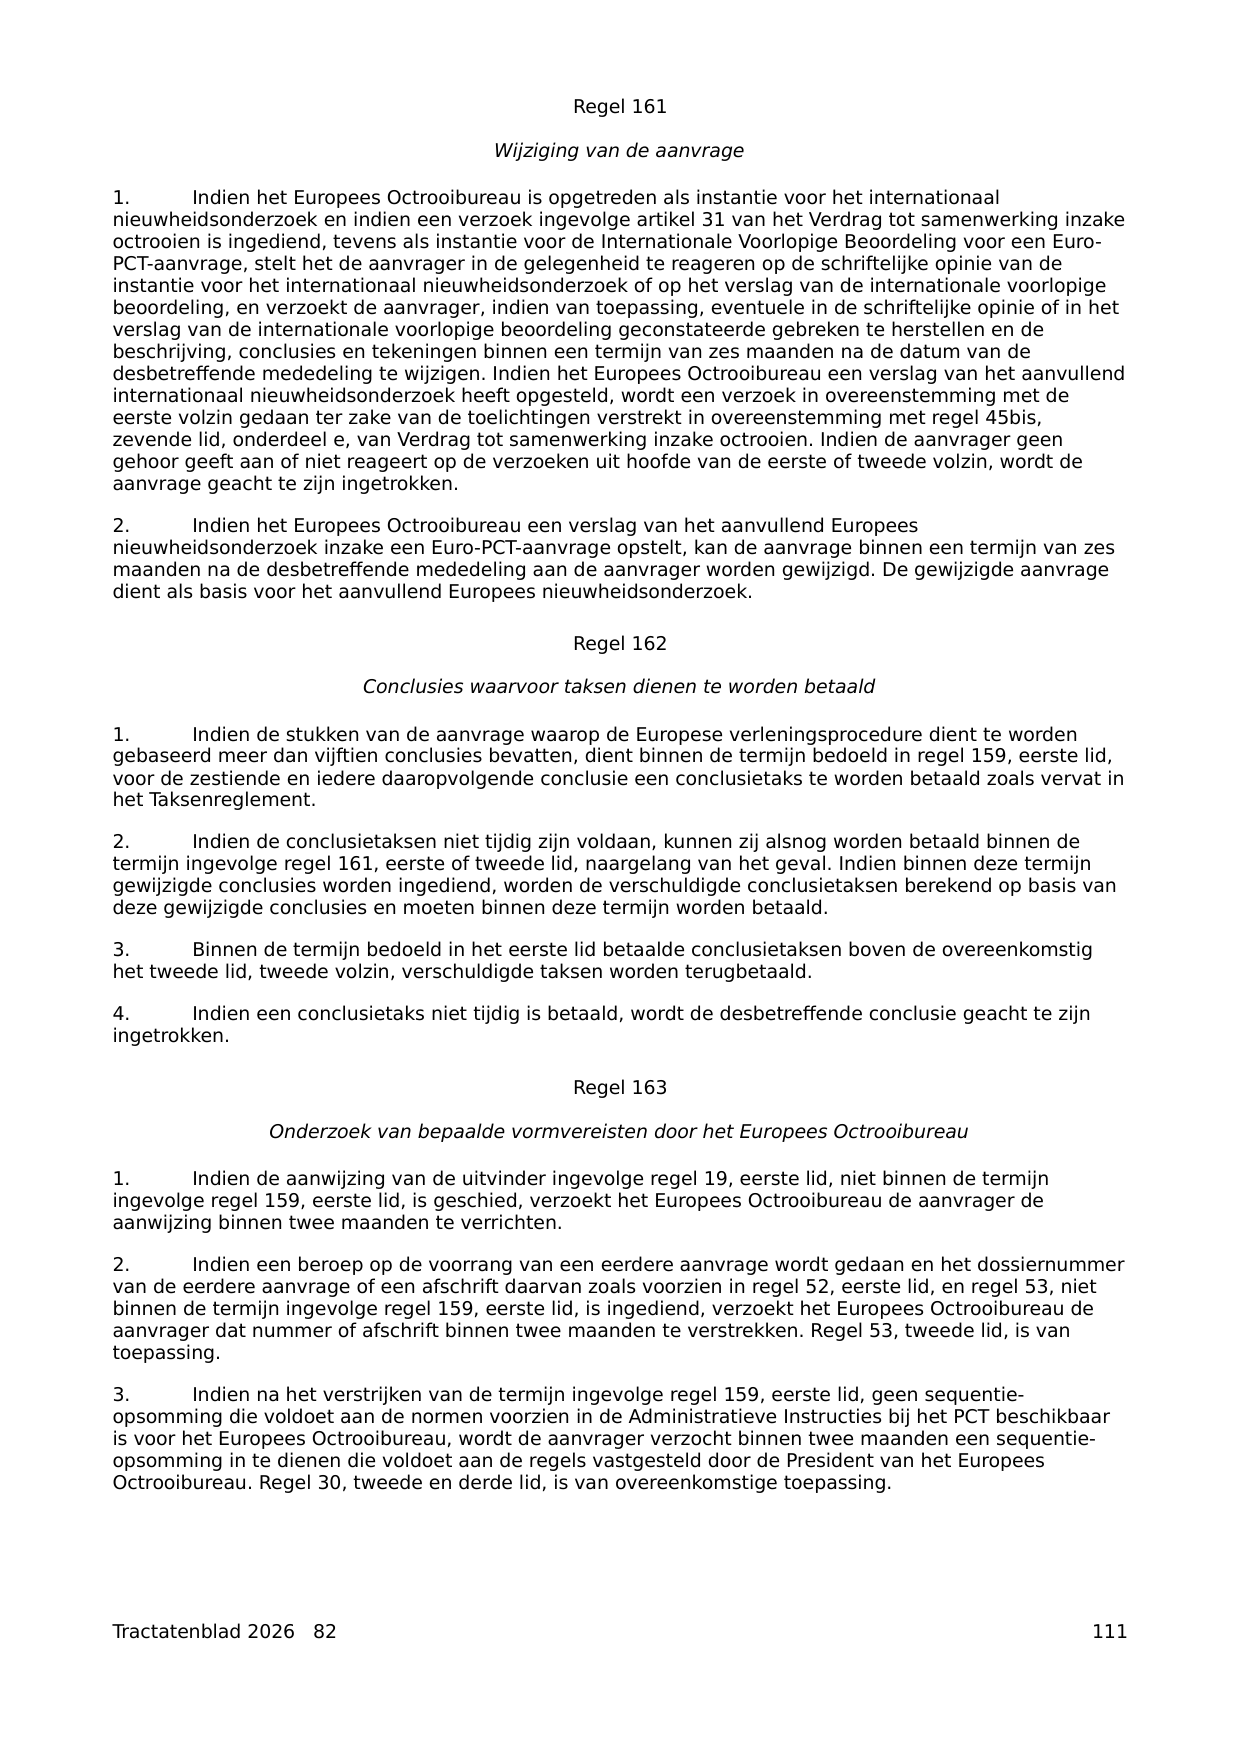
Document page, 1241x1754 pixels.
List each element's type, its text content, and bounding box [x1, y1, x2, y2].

text 1. Indien het Europees Octrooibureau is opgetreden als instantie voor het internationaal nieuwheidsonderzoek en indien een verzoek ingevolge artikel 31 van het Verdrag tot samenwerking inzake octrooien is ingediend, tevens als instantie voor de Internationale Voorlopige Beoordeling voor een Euro-PCT-aanvrage, stelt het de aanvrager in de gelegenheid te reageren op de schriftelijke opinie van de instantie voor het internationaal nieuwheidsonderzoek of op het verslag van de internationale voorlopige beoordeling, en verzoekt de aanvrager, indien van toepassing, eventuele in de schriftelijke opinie of in het verslag van de internationale voorlopige beoordeling geconstateerde gebreken te herstellen en de beschrijving, conclusies en tekeningen binnen een termijn van zes maanden na de datum van de desbetreffende mededeling te wijzigen. Indien het Europees Octrooibureau een verslag van het aanvullend internationaal nieuwheidsonderzoek heeft opgesteld, wordt een verzoek in overeenstemming met de eerste volzin gedaan ter zake van de toelichtingen verstrekt in overeenstemming met regel 45bis, zevende lid, onderdeel e, van Verdrag tot samenwerking inzake octrooien. Indien de aanvrager geen gehoor geeft aan of niet reageert op de verzoeken uit hoofde van de eerste of tweede volzin, wordt de aanvrage geacht te zijn ingetrokken. [112, 187, 1128, 494]
text 1. Indien de stukken van de aanvrage waarop de Europese verleningsprocedure dient te worden gebaseerd meer dan vijftien conclusies bevatten, dient binnen de termijn bedoeld in regel 159, eerste lid, voor de zestiende en iedere daaropvolgende conclusie een conclusietaks te worden betaald zoals vervat in het Taksenreglement. [112, 723, 1128, 811]
subtitle Regel 162 Conclusies waarvoor taksen dienen te worden betaald [112, 632, 1128, 698]
text 3. Binnen de termijn bedoeld in het eerste lid betaalde conclusietaksen boven de overeenkomstig het tweede lid, tweede volzin, verschuldigde taksen worden terugbetaald. [112, 939, 1128, 983]
text 2. Indien het Europees Octrooibureau een verslag van het aanvullend Europees nieuwheidsonderzoek inzake een Euro-PCT-aanvrage opstelt, kan de aanvrage binnen een termijn van zes maanden na de desbetreffende mededeling aan de aanvrager worden gewijzigd. De gewijzigde aanvrage dient als basis voor het aanvullend Europees nieuwheidsonderzoek. [112, 514, 1128, 602]
text 2. Indien een beroep op de voorrang van een eerdere aanvrage wordt gedaan en het dossiernummer van de eerdere aanvrage of een afschrift daarvan zoals voorzien in regel 52, eerste lid, en regel 53, niet binnen de termijn ingevolge regel 159, eerste lid, is ingediend, verzoekt het Europees Octrooibureau de aanvrager dat nummer of afschrift binnen twee maanden te verstrekken. Regel 53, tweede lid, is van toepassing. [112, 1254, 1128, 1364]
text 4. Indien een conclusietaks niet tijdig is betaald, wordt de desbetreffende conclusie geacht te zijn ingetrokken. [112, 1003, 1128, 1047]
text 2. Indien de conclusietaksen niet tijdig zijn voldaan, kunnen zij alsnog worden betaald binnen de termijn ingevolge regel 161, eerste of tweede lid, naargelang van het geval. Indien binnen deze termijn gewijzigde conclusies worden ingediend, worden de verschuldigde conclusietaksen berekend op basis van deze gewijzigde conclusies en moeten binnen deze termijn worden betaald. [112, 831, 1128, 919]
subtitle Regel 161 Wijziging van de aanvrage [112, 96, 1128, 162]
text 3. Indien na het verstrijken van de termijn ingevolge regel 159, eerste lid, geen sequentie-opsomming die voldoet aan de normen voorzien in de Administratieve Instructies bij het PCT beschikbaar is voor het Europees Octrooibureau, wordt de aanvrager verzocht binnen twee maanden een sequentie-opsomming in te dienen die voldoet aan de regels vastgesteld door de President van het Europees Octrooibureau. Regel 30, tweede en derde lid, is van overeenkomstige toepassing. [112, 1384, 1128, 1494]
text 1. Indien de aanwijzing van de uitvinder ingevolge regel 19, eerste lid, niet binnen de termijn ingevolge regel 159, eerste lid, is geschied, verzoekt het Europees Octrooibureau de aanvrager de aanwijzing binnen twee maanden te verrichten. [112, 1168, 1128, 1234]
subtitle Regel 163 Onderzoek van bepaalde vormvereisten door het Europees Octrooibureau [112, 1077, 1128, 1143]
